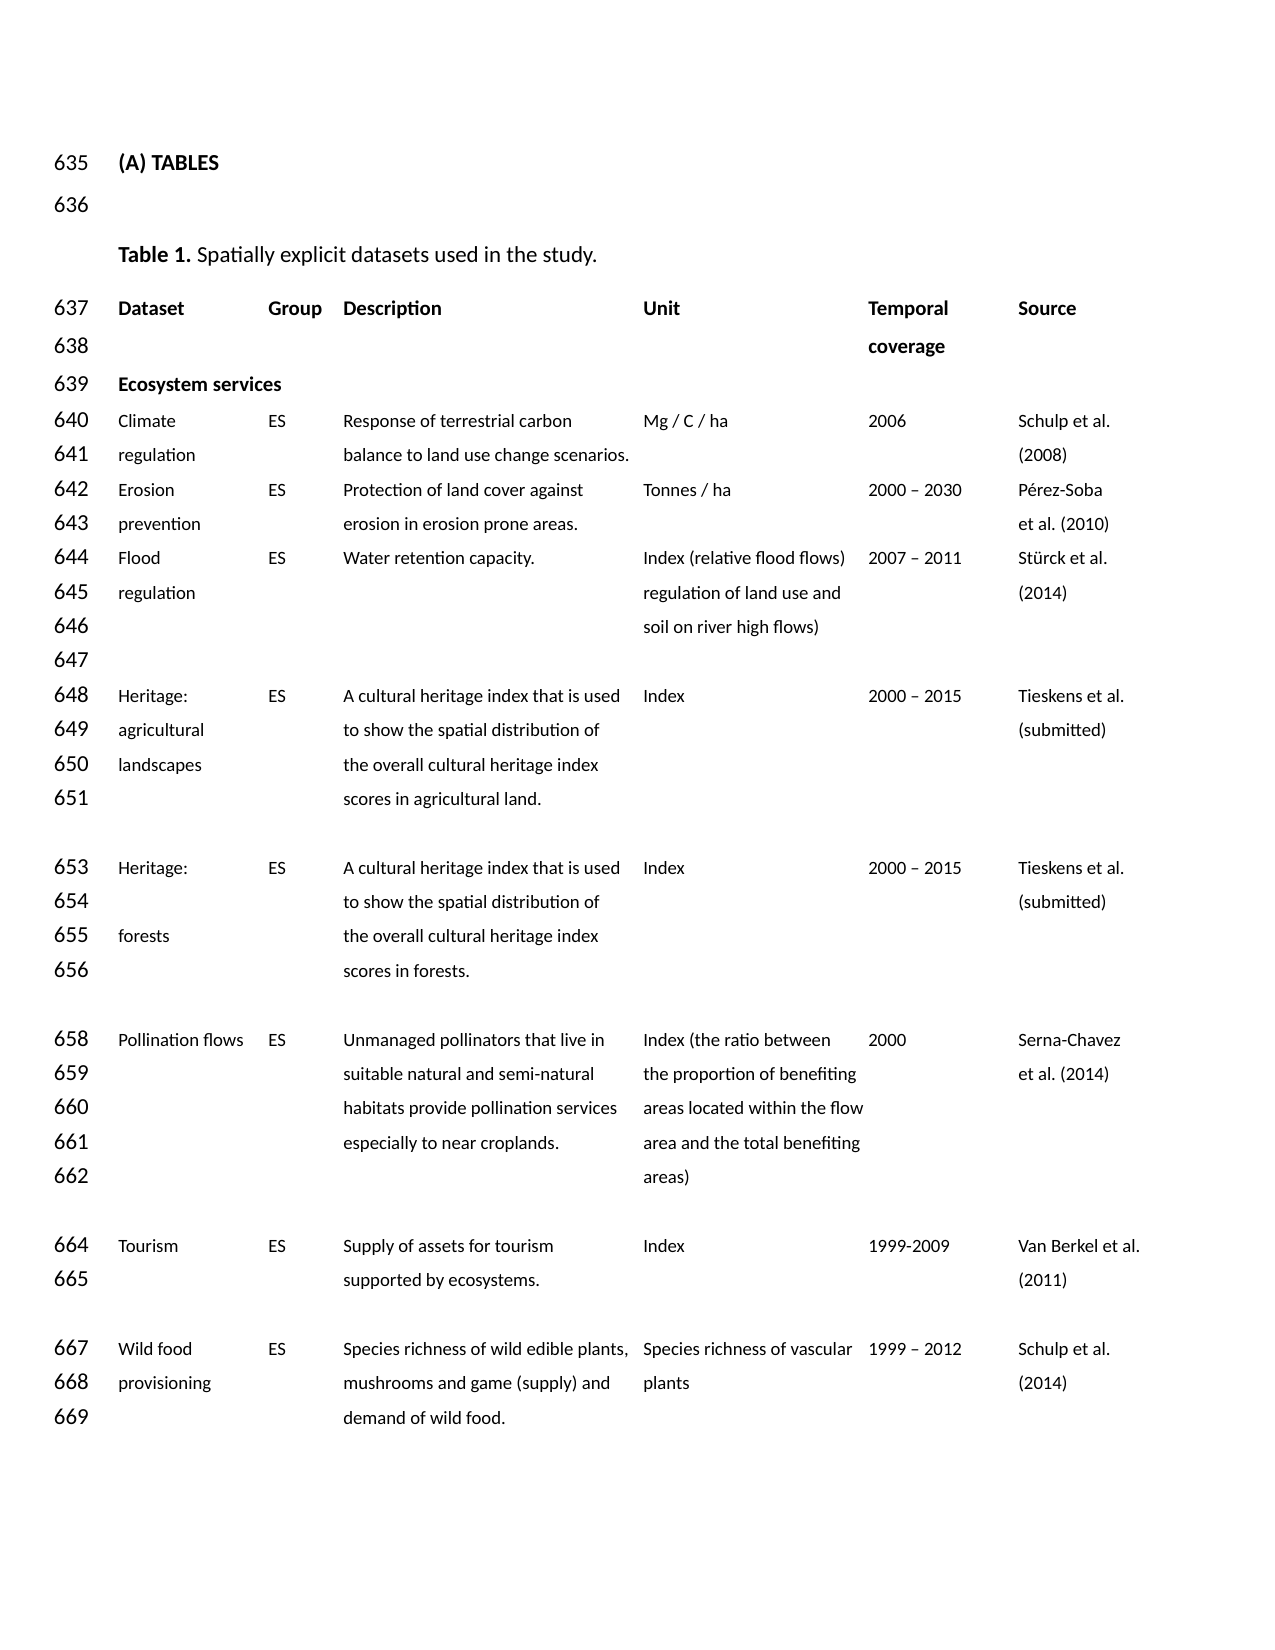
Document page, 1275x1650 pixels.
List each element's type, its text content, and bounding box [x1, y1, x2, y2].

text Table 1. Spatially explicit datasets used in the study. [118, 240, 1157, 268]
text Heritage: ES A cultural heritage index that is used Index 2000 – 2015 Tieskens et al. agricultural to show the spatial distribution of (submitted) landscapes the overall cultural heritage index [118, 684, 1157, 776]
text Wild food ES Species richness of wild edible plants, Species richness of vascular 1999 – 2012 Schulp et al. provisioning mushrooms and game (supply) and plants (2014) [118, 1337, 1157, 1394]
text demand of wild food. [118, 1406, 1157, 1463]
text habitats provide pollination services areas located within the flow especially to near croplands. area and the total benefiting [118, 1097, 1157, 1154]
text Heritage: ES A cultural heritage index that is used Index 2000 – 2015 Tieskens et al. to show the spatial distribution of (submitted) forests the overall cultural heritage index [118, 856, 1157, 948]
text suitable natural and semi-natural the proportion of benefiting et al. (2014) [118, 1062, 1157, 1085]
text Ecosystem services [118, 371, 1157, 396]
text scores in agricultural land. [118, 787, 1157, 844]
subtitle (A) TABLES [118, 148, 1157, 176]
text Tourism ES Supply of assets for tourism Index 1999-2009 Van Berkel et al. [118, 1234, 1157, 1257]
text Flood ES Water retention capacity. Index (relative flood flows) 2007 – 2011 Stürck et al. regulation regulation of land use and (2014) [118, 547, 1157, 604]
text Erosion ES Protection of land cover against Tonnes / ha 2000 – 2030 Pérez-Soba prevention erosion in erosion prone areas. et al. (2010)⁠ [118, 478, 1157, 535]
text scores in forests. [118, 959, 1157, 1016]
text Pollination flows ES Unmanaged pollinators that live in Index (the ratio between 2000 Serna-Chavez [118, 1028, 1157, 1051]
text supported by ecosystems. (2011) [118, 1268, 1157, 1326]
text soil on river high flows) [118, 615, 1157, 673]
text Climate ES Response of terrestrial carbon Mg / C / ha 2006 Schulp et al. [118, 409, 1157, 432]
text Dataset Group Description Unit Temporal Source coverage [118, 295, 1157, 358]
text areas) [118, 1165, 1157, 1223]
text regulation balance to land use change scenarios. ⁠ (2008) [118, 443, 1157, 466]
